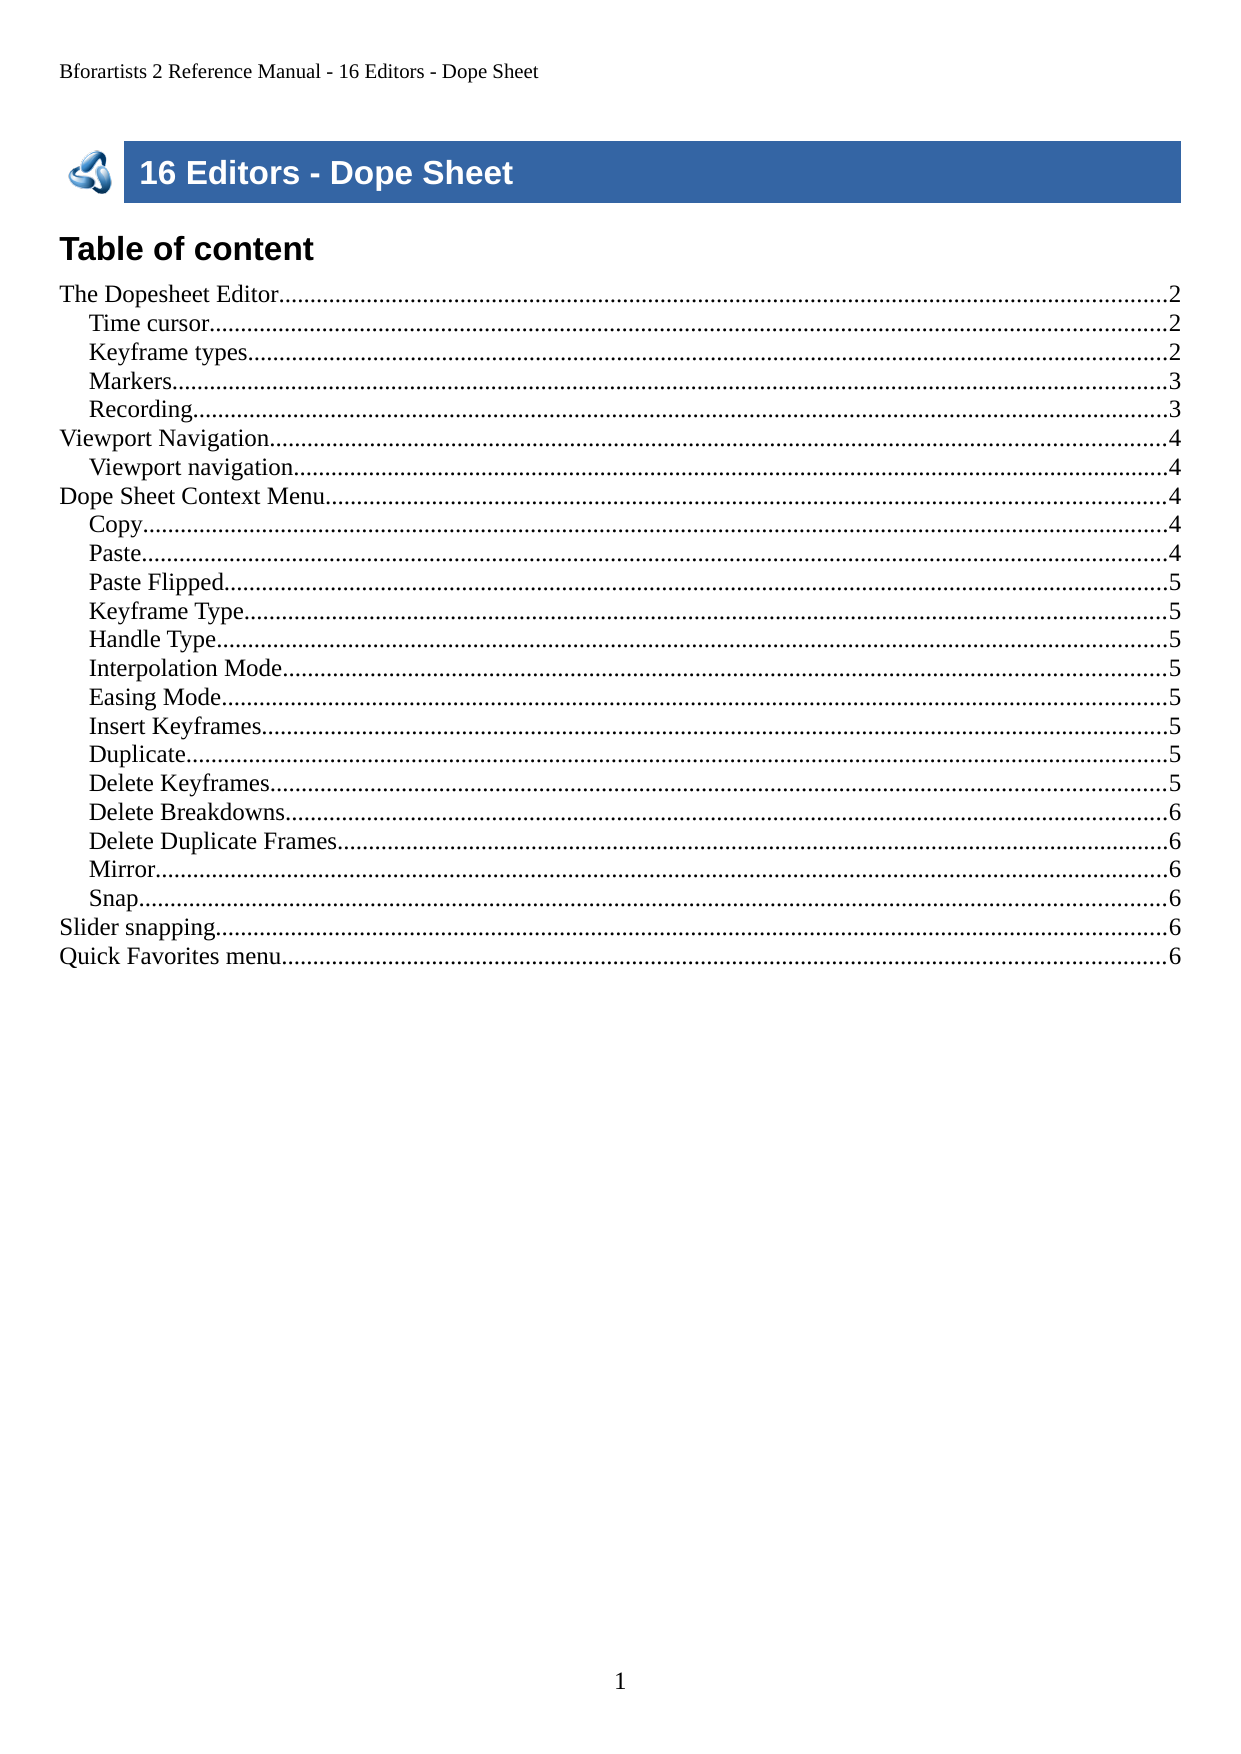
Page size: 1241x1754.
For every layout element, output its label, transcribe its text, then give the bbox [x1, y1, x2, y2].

text Insert Keyframes 5 [88, 711, 1181, 739]
text Keyframe types 2 [88, 337, 1181, 366]
text Paste 4 [88, 538, 1181, 567]
text Interpolation Mode 5 [88, 653, 1181, 682]
text Viewport Navigation 4 [59, 423, 1181, 452]
text Keyframe Type 5 [88, 596, 1181, 624]
text Quick Favorites menu 6 [59, 941, 1181, 969]
text Handle Type 5 [88, 624, 1181, 653]
text Delete Keyframes 5 [88, 768, 1181, 797]
text Delete Duplicate Frames 6 [88, 826, 1181, 854]
text Recording 3 [88, 394, 1181, 423]
text Delete Breakdowns 6 [88, 797, 1181, 826]
text Dope Sheet Context Menu 4 [59, 481, 1181, 509]
picture [65, 147, 114, 197]
subtitle Table of content [59, 228, 1181, 267]
table_header 16 Editors - Dope Sheet [124, 141, 1181, 203]
text Paste Flipped 5 [88, 567, 1181, 596]
text Time cursor 2 [88, 308, 1181, 337]
text Viewport navigation 4 [88, 452, 1181, 481]
text Duplicate 5 [88, 739, 1181, 768]
text Copy 4 [88, 509, 1181, 538]
text Slider snapping 6 [59, 912, 1181, 941]
text Easing Mode 5 [88, 682, 1181, 711]
text Mirror 6 [88, 854, 1181, 883]
table_header [59, 141, 124, 203]
text Markers 3 [88, 366, 1181, 394]
text Snap 6 [88, 883, 1181, 912]
text The Dopesheet Editor 2 [59, 279, 1181, 308]
